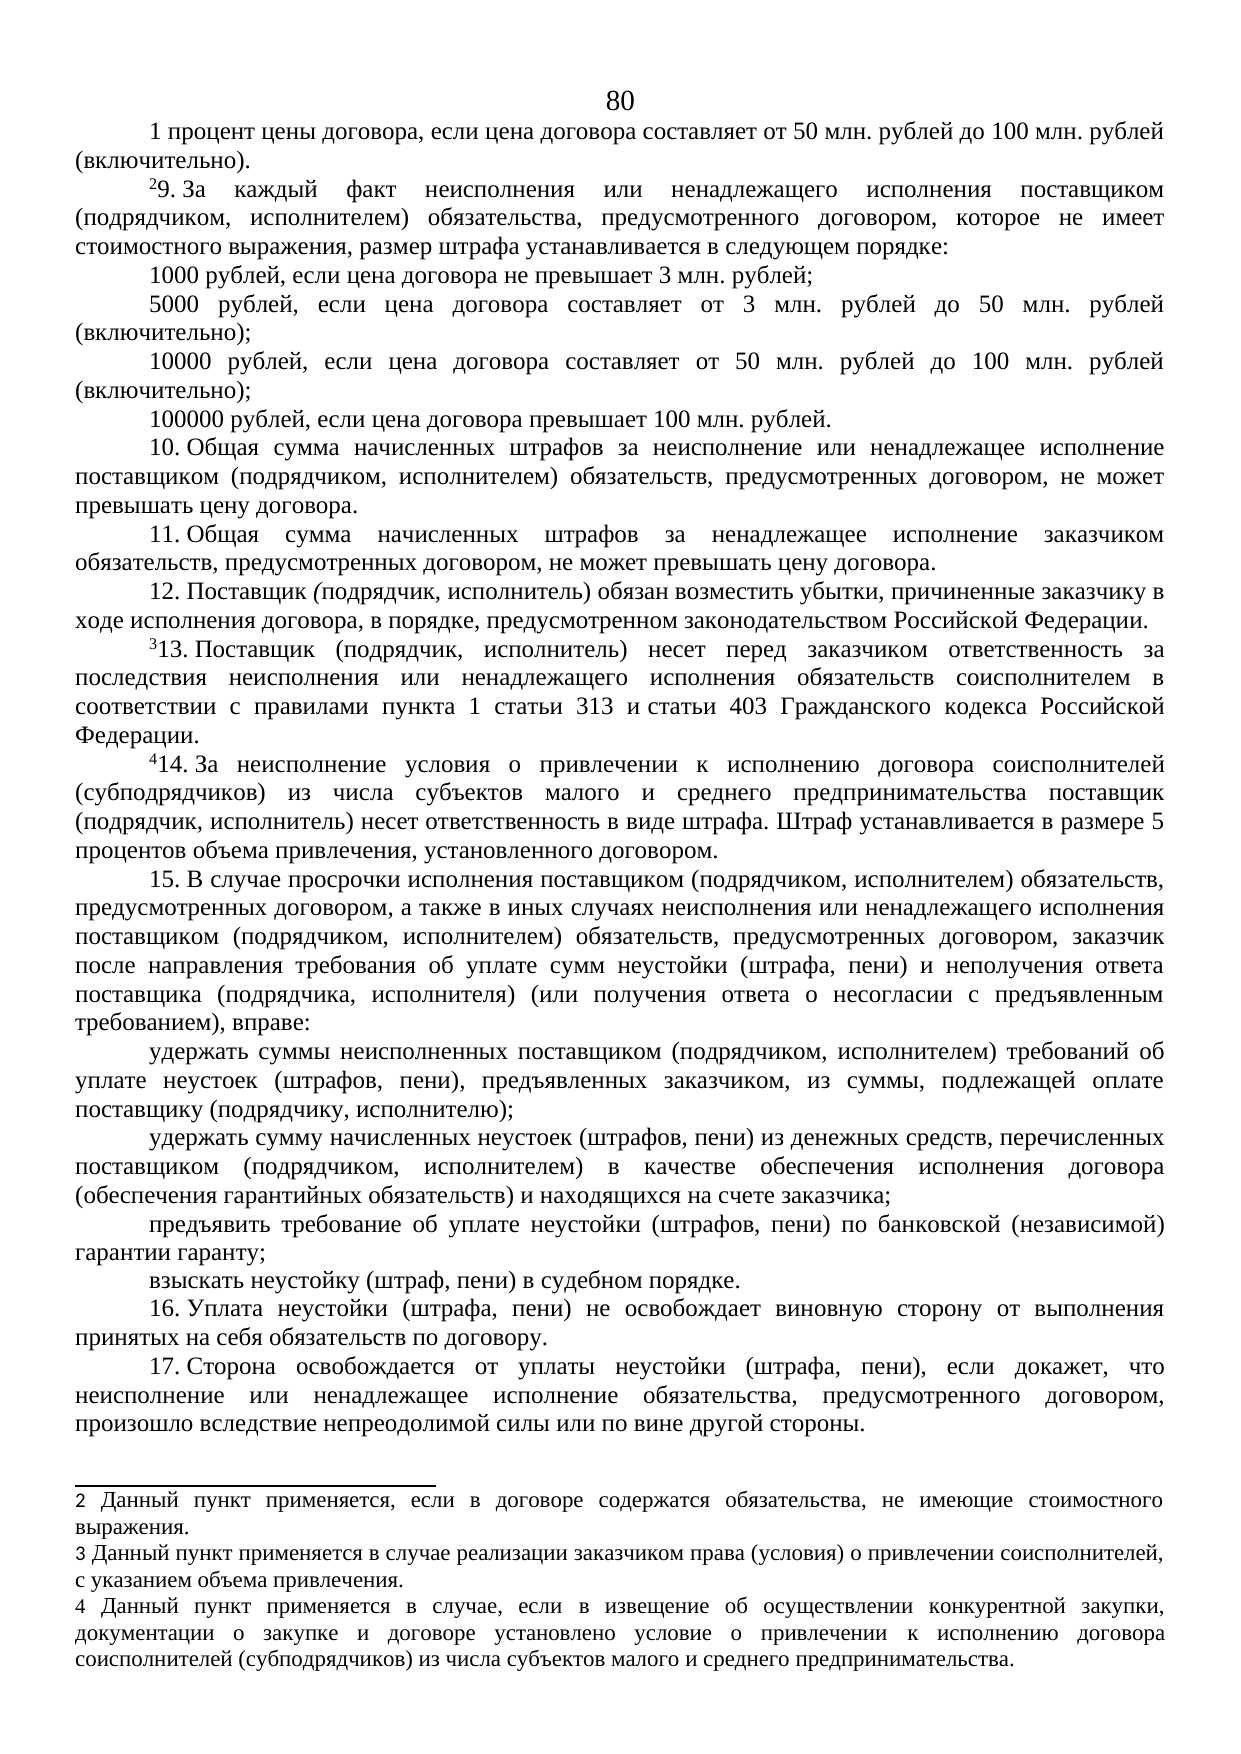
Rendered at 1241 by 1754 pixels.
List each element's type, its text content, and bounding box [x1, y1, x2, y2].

text 9. За каждый факт неисполнения или ненадлежащего исполнения поставщиком (подрядчиком, исполнителем) обязательства, предусмотренного договором, которое не имеет стоимостного выражения, размер штрафа устанавливается в следующем порядке: [75, 174, 1165, 260]
text удержать сумму начисленных неустоек (штрафов, пени) из денежных средств, перечисленных поставщиком (подрядчиком, исполнителем) в качестве обеспечения исполнения договора (обеспечения гарантийных обязательств) и находящихся на счете заказчика; [75, 1122, 1165, 1209]
text удержать суммы неисполненных поставщиком (подрядчиком, исполнителем) требований об уплате неустоек (штрафов, пени), предъявленных заказчиком, из суммы, подлежащей оплате поставщику (подрядчику, исполнителю); [75, 1036, 1165, 1122]
text 13. Поставщик (подрядчик, исполнитель) несет перед заказчиком ответственность за последствия неисполнения или ненадлежащего исполнения обязательств соисполнителем в соответствии с правилами пункта 1 статьи 313 и статьи 403 Гражданского кодекса Российской Федерации. [75, 634, 1165, 749]
text 1000 рублей, если цена договора не превышает 3 млн. рублей; [75, 260, 1165, 289]
text 10000 рублей, если цена договора составляет от 50 млн. рублей до 100 млн. рублей (включительно); [75, 346, 1165, 404]
text Данный пункт применяется в случае, если в извещение об осуществлении конкурентной закупки, документации о закупке и договоре установлено условие о привлечении к исполнению договора соисполнителей (субподрядчиков) из числа субъектов малого и среднего предпринимательства. [75, 1592, 1165, 1671]
text взыскать неустойку (штраф, пени) в судебном порядке. [75, 1266, 1165, 1293]
text 5000 рублей, если цена договора составляет от 3 млн. рублей до 50 млн. рублей (включительно); [75, 289, 1165, 346]
text 15. В случае просрочки исполнения поставщиком (подрядчиком, исполнителем) обязательств, предусмотренных договором, а также в иных случаях неисполнения или ненадлежащего исполнения поставщиком (подрядчиком, исполнителем) обязательств, предусмотренных договором, заказчик после направления требования об уплате сумм неустойки (штрафа, пени) и неполучения ответа поставщика (подрядчика, исполнителя) (или получения ответа о несогласии с предъявленным требованием), вправе: [75, 864, 1165, 1036]
text 17. Сторона освобождается от уплаты неустойки (штрафа, пени), если докажет, что неисполнение или ненадлежащее исполнение обязательства, предусмотренного договором, произошло вследствие непреодолимой силы или по вине другой стороны. [75, 1351, 1165, 1437]
text 100000 рублей, если цена договора превышает 100 млн. рублей. [75, 404, 1165, 432]
text 1 процент цены договора, если цена договора составляет от 50 млн. рублей до 100 млн. рублей (включительно). [75, 116, 1165, 174]
text Данный пункт применяется в случае реализации заказчиком права (условия) о привлечении соисполнителей, с указанием объема привлечения. [75, 1539, 1165, 1592]
text 16. Уплата неустойки (штрафа, пени) не освобождает виновную сторону от выполнения принятых на себя обязательств по договору. [75, 1293, 1165, 1351]
text 12. Поставщик (подрядчик, исполнитель) обязан возместить убытки, причиненные заказчику в ходе исполнения договора, в порядке, предусмотренном законодательством Российской Федерации. [75, 576, 1165, 634]
text Данный пункт применяется, если в договоре содержатся обязательства, не имеющие стоимостного выражения. [75, 1486, 1165, 1539]
text 11. Общая сумма начисленных штрафов за ненадлежащее исполнение заказчиком обязательств, предусмотренных договором, не может превышать цену договора. [75, 519, 1165, 576]
text 10. Общая сумма начисленных штрафов за неисполнение или ненадлежащее исполнение поставщиком (подрядчиком, исполнителем) обязательств, предусмотренных договором, не может превышать цену договора. [75, 432, 1165, 519]
text предъявить требование об уплате неустойки (штрафов, пени) по банковской (независимой) гарантии гаранту; [75, 1209, 1165, 1266]
text 14. За неисполнение условия о привлечении к исполнению договора соисполнителей (субподрядчиков) из числа субъектов малого и среднего предпринимательства поставщик (подрядчик, исполнитель) несет ответственность в виде штрафа. Штраф устанавливается в размере 5 процентов объема привлечения, установленного договором. [75, 749, 1165, 864]
